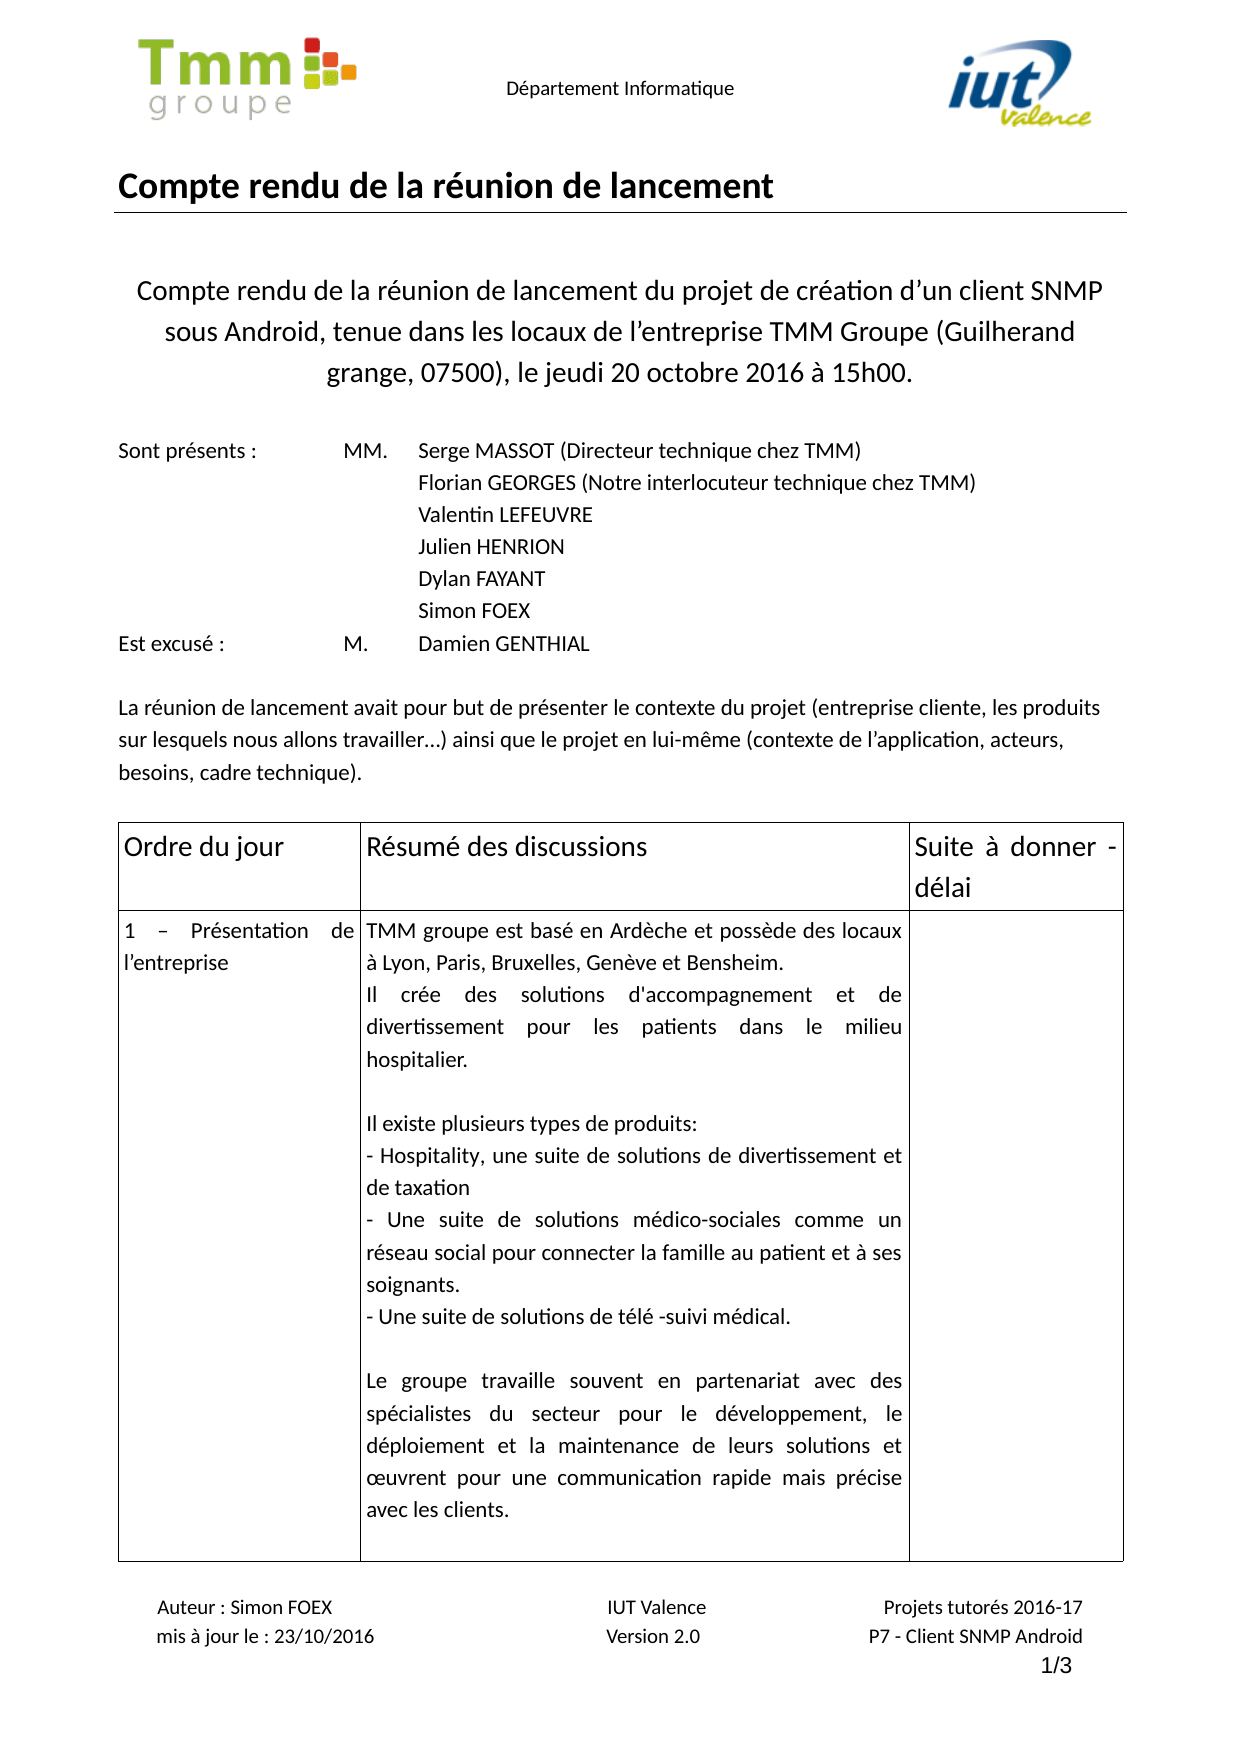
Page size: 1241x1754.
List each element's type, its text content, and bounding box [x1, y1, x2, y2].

text Compte rendu de la réunion de lancement [114, 158, 1127, 212]
text Simon FOEX [118, 597, 1122, 625]
picture [948, 40, 1092, 127]
table_cell TMM groupe est basé en Ardèche et possède des locaux à Lyon, Paris, Bruxelles, Genève et Bensheim. Il crée des solutions d'accompagnement et de divertissement pour les patients dans le milieu hospitalier. Il existe plusieurs types de produits: - Hospitality, une suite de solutions de divertissement et de taxation - Une suite de solutions médico-sociales comme un réseau social pour connecter la famille au patient et à ses soignants. - Une suite de solutions de télé -suivi médical. Le groupe travaille souvent en partenariat avec des spécialistes du secteur pour le développement, le déploiement et la maintenance de leurs solutions et œuvrent pour une communication rapide mais précise avec les clients. [361, 911, 909, 1561]
table_cell 1 – Présentation de l’entreprise [119, 911, 360, 1561]
text La réunion de lancement avait pour but de présenter le contexte du projet (entreprise cliente, les produits sur lesquels nous allons travailler…) ainsi que le projet en lui-même (contexte de l’application, acteurs, besoins, cadre technique). [118, 693, 1122, 786]
text Valentin LEFEUVRE [118, 500, 1122, 528]
text Florian GEORGES (Notre interlocuteur technique chez TMM) [118, 468, 1122, 496]
table_cell [910, 911, 1123, 1561]
table_header Suite à donner - délai [910, 823, 1123, 910]
text Dylan FAYANT [118, 564, 1122, 592]
table_header Ordre du jour [119, 823, 360, 910]
text Julien HENRION [118, 532, 1122, 560]
table_header Résumé des discussions [361, 823, 909, 910]
text Est excusé : M. Damien GENTHIAL [118, 629, 1122, 657]
picture [136, 36, 362, 127]
text Compte rendu de la réunion de lancement du projet de création d’un client SNMP sous Android, tenue dans les locaux de l’entreprise TMM Groupe (Guilherand grange, 07500), le jeudi 20 octobre 2016 à 15h00. [118, 272, 1122, 389]
text Sont présents : MM. Serge MASSOT (Directeur technique chez TMM) [118, 436, 1122, 464]
